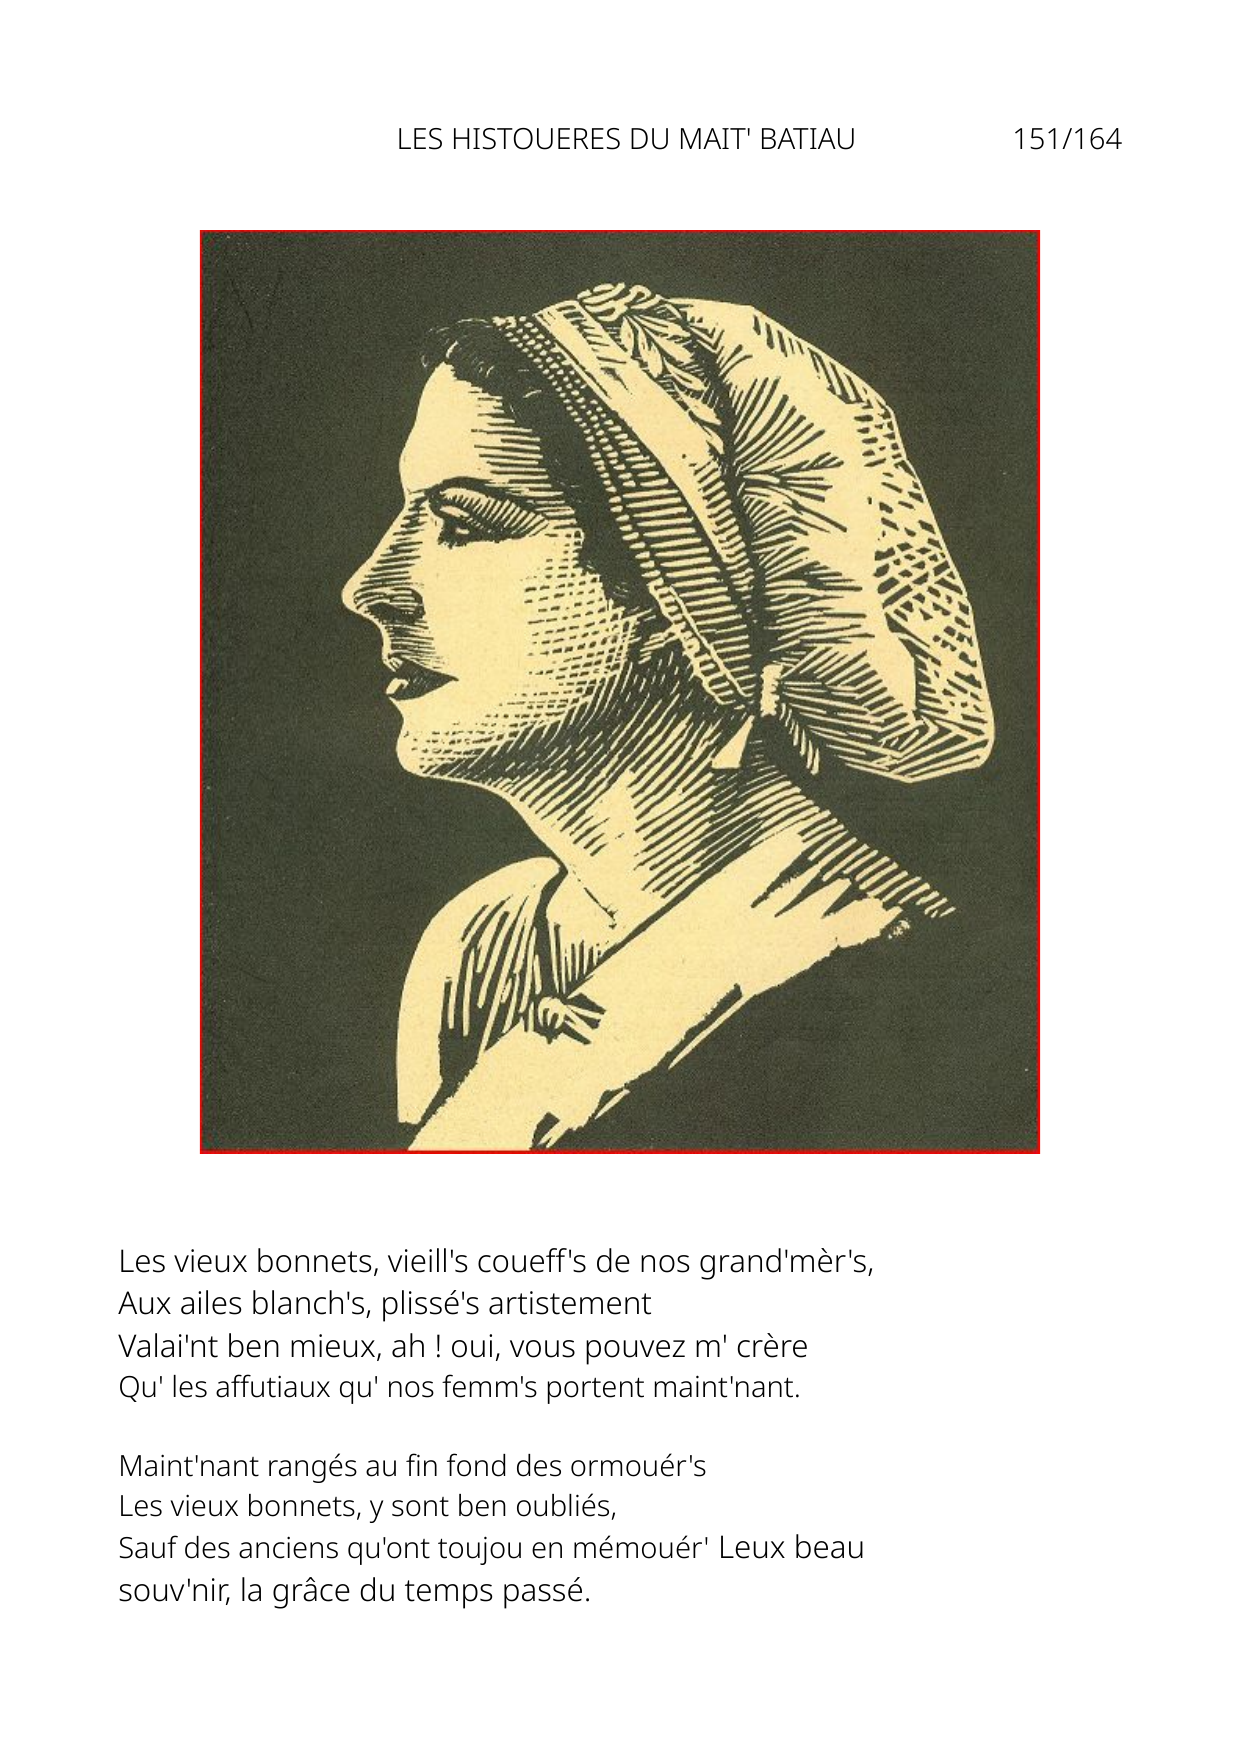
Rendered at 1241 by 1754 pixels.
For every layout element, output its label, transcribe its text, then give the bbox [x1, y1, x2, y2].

text Les vieux bonnets, vieill's coueff's de nos grand'mèr's, [118, 1238, 1062, 1281]
text Qu' les affutiaux qu' nos femm's portent maint'nant. [118, 1366, 1119, 1406]
text Maint'nant rangés au fin fond des ormouér's [118, 1446, 1119, 1485]
text Valai'nt ben mieux, ah ! oui, vous pouvez m' crère [118, 1324, 1062, 1366]
text Les vieux bonnets, y sont ben oubliés, [118, 1485, 1119, 1525]
text Aux ailes blanch's, plissé's artistement [118, 1281, 1062, 1324]
picture [199, 230, 1041, 1154]
text Sauf des anciens qu'ont toujou en mémouér' Leux beau souv'nir, la grâce du temps passé. [118, 1525, 964, 1610]
